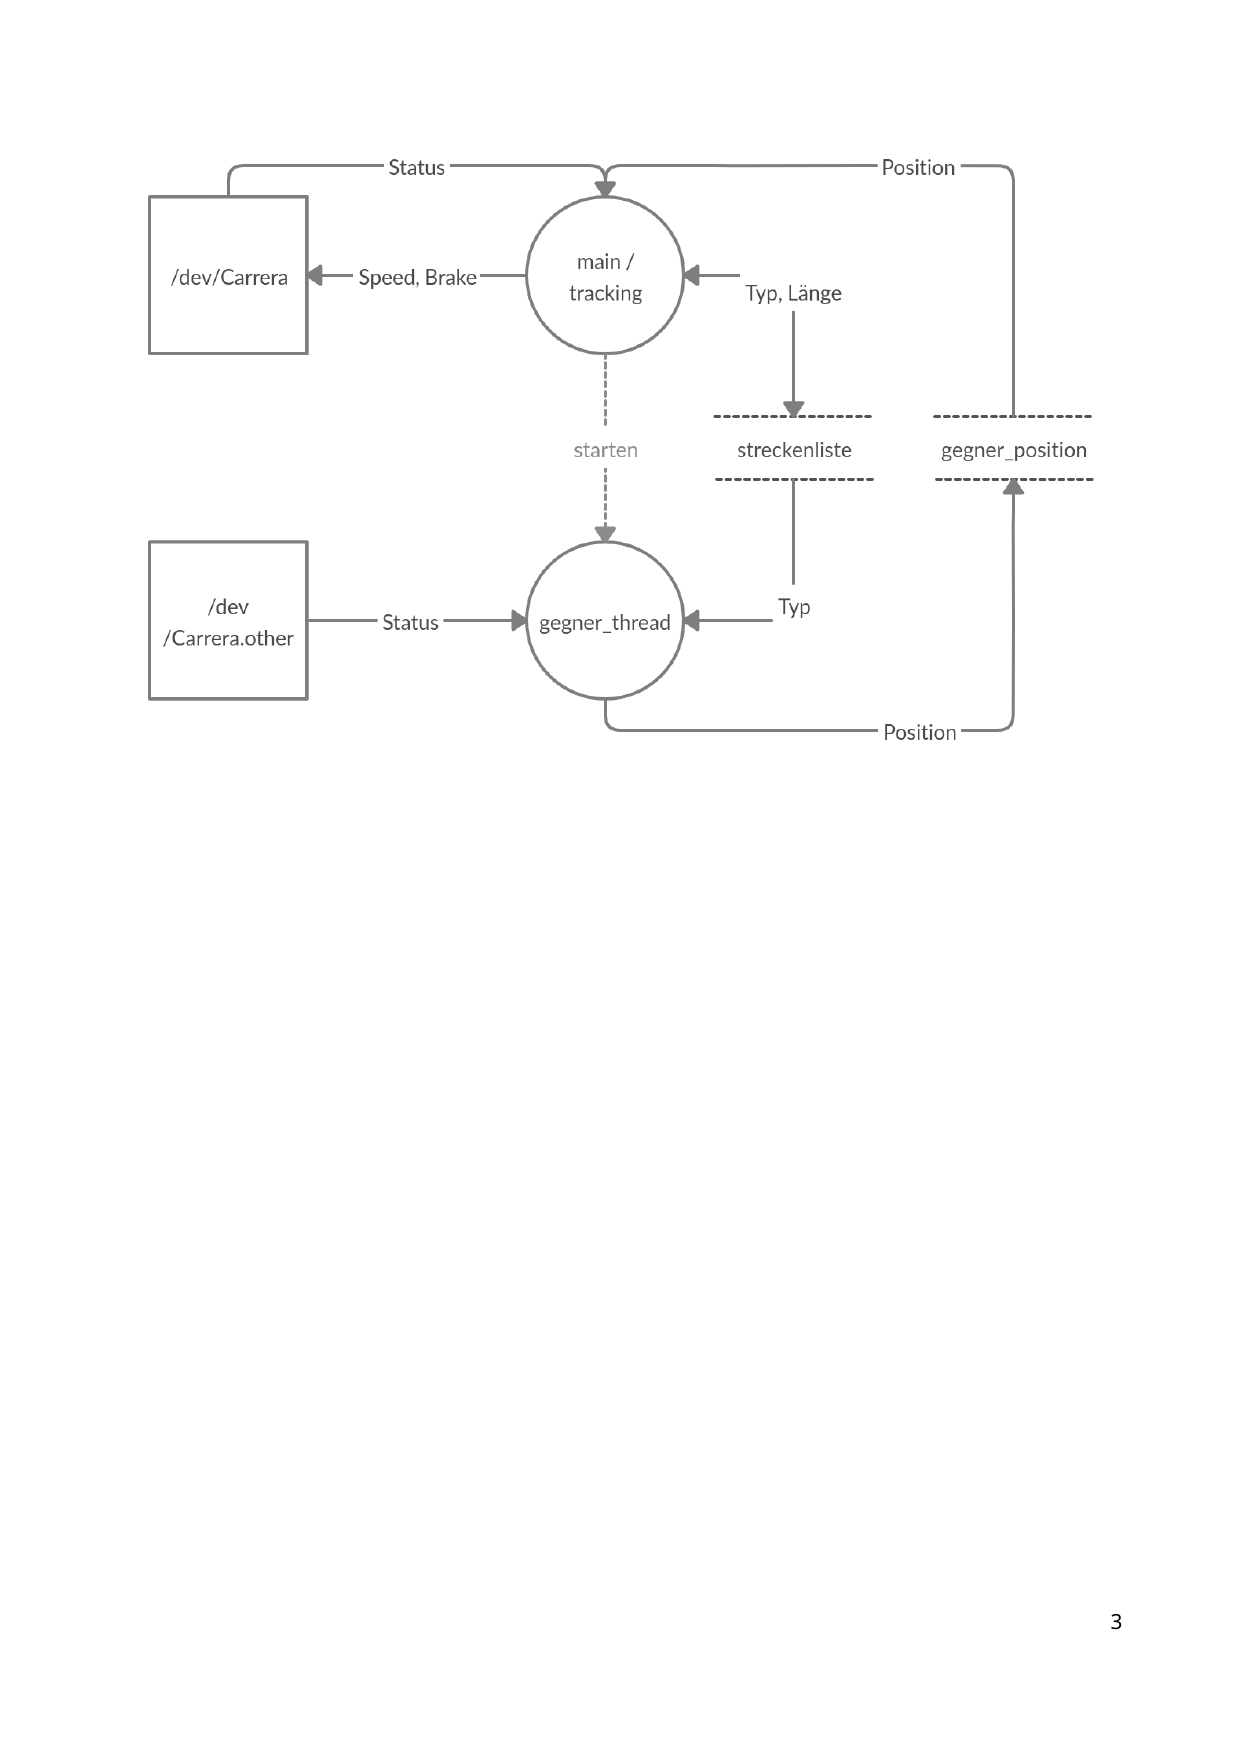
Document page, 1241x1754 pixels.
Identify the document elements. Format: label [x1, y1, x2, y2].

picture [118, 118, 1123, 777]
